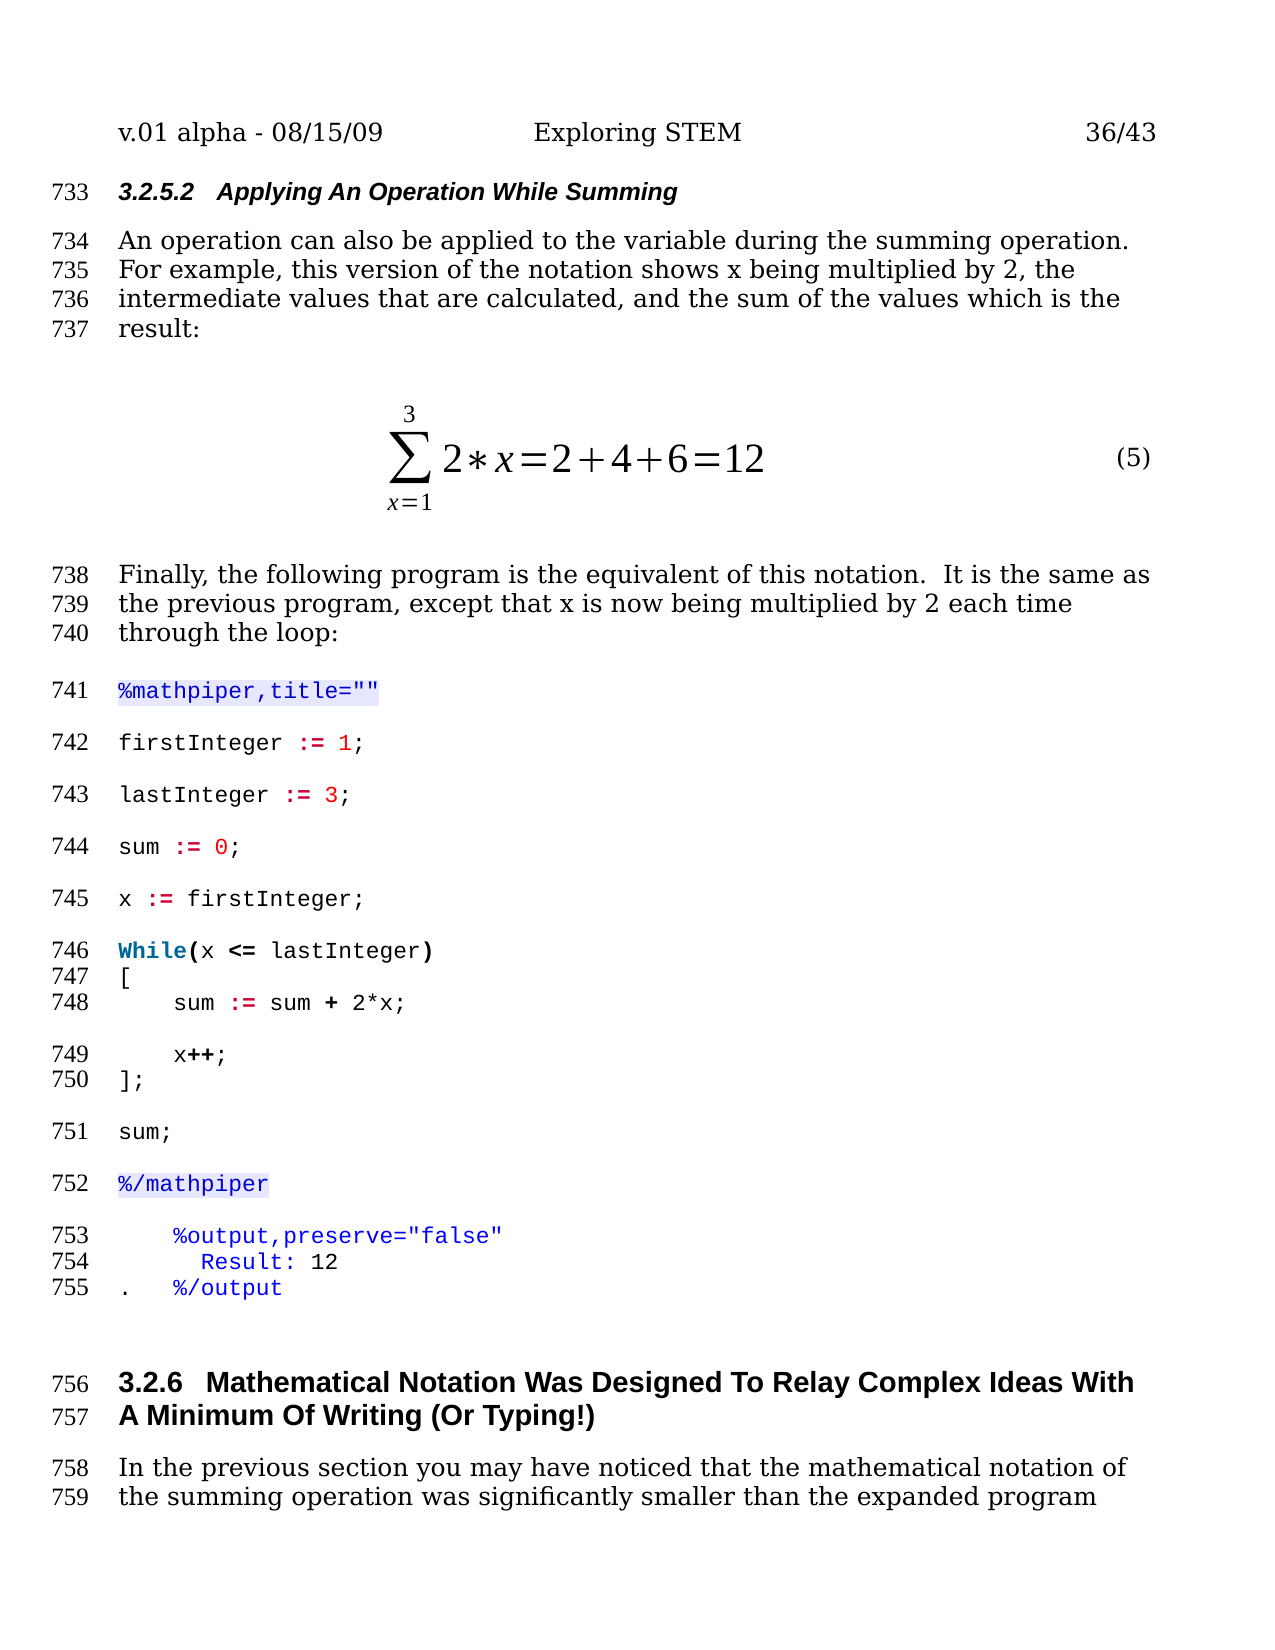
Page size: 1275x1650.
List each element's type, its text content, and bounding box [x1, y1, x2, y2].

text %output,preserve="false" [118, 1224, 1157, 1250]
text ]; [118, 1069, 1157, 1095]
table_header [118, 393, 1041, 522]
text Result: 12 [118, 1250, 1157, 1276]
text sum := sum + 2*x; [118, 991, 1157, 1017]
table_header (5) [1041, 393, 1157, 522]
text firstInteger := 1; [118, 732, 1157, 758]
text x := firstInteger; [118, 887, 1157, 913]
text sum; [118, 1121, 1157, 1147]
subtitle Mathematical Notation Was Designed To Relay Complex Ideas With A Minimum Of Writing (Or Typing!) [118, 1365, 1157, 1432]
text While(x <= lastInteger) [118, 939, 1157, 965]
text An operation can also be applied to the variable during the summing operation. For example, this version of the notation shows x being multiplied by 2, the intermediate values that are calculated, and the sum of the values which is the result: [118, 226, 1157, 343]
text [ [118, 965, 1157, 991]
text . %/output [118, 1276, 1157, 1302]
text x++; [118, 1043, 1157, 1069]
text %mathpiper,title="" [118, 680, 1157, 706]
text lastInteger := 3; [118, 783, 1157, 809]
text Finally, the following program is the equivalent of this notation. It is the same as the previous program, except that x is now being multiplied by 2 each time through the loop: [118, 560, 1157, 648]
subtitle Applying An Operation While Summing [118, 177, 1157, 205]
text sum := 0; [118, 835, 1157, 861]
text In the previous section you may have noticed that the mathematical notation of the summing operation was significantly smaller than the expanded program [118, 1453, 1157, 1511]
text %/mathpiper [118, 1173, 1157, 1198]
